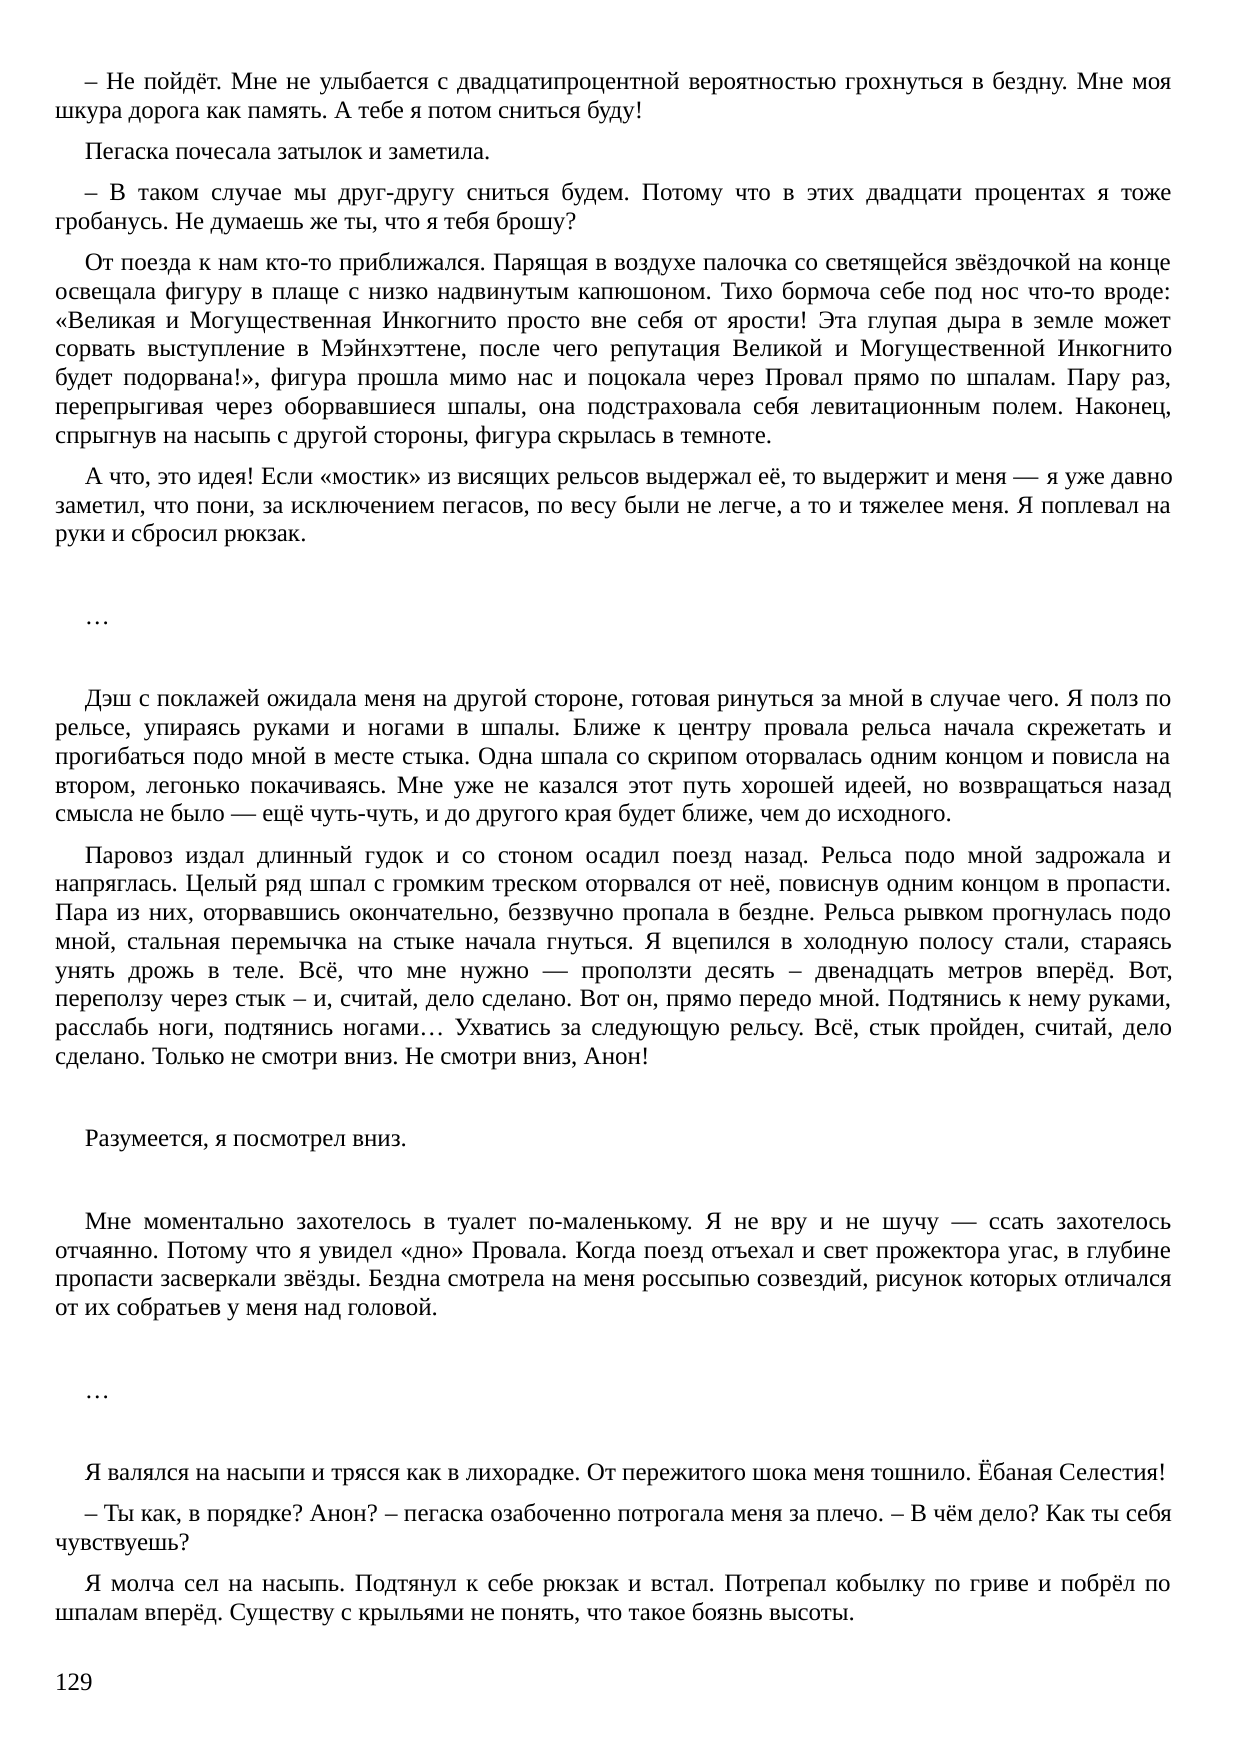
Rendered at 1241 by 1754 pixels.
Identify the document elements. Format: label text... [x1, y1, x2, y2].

text Я молча сел на насыпь. Подтянул к себе рюкзак и встал. Потрепал кобылку по гриве и побрёл по шпалам вперёд. Существу с крыльями не понять, что такое боязнь высоты. [55, 1568, 1173, 1626]
text Разумеется, я посмотрел вниз. [55, 1123, 1173, 1152]
text А что, это идея! Если «мостик» из висящих рельсов выдержал её, то выдержит и меня — я уже давно заметил, что пони, за исключением пегасов, по весу были не легче, а то и тяжелее меня. Я поплевал на руки и сбросил рюкзак. [55, 461, 1173, 547]
text Мне моментально захотелось в туалет по-маленькому. Я не вру и не шучу — ссать захотелось отчаянно. Потому что я увидел «дно» Провала. Когда поезд отъехал и свет прожектора угас, в глубине пропасти засверкали звёзды. Бездна смотрела на меня россыпью созвездий, рисунок которых отличался от их собратьев у меня над головой. [55, 1206, 1173, 1321]
text Я валялся на насыпи и трясся как в лихорадке. От пережитого шока меня тошнило. Ёбаная Селестия! [55, 1457, 1173, 1486]
text От поезда к нам кто-то приближался. Парящая в воздухе палочка со светящейся звёздочкой на конце освещала фигуру в плаще с низко надвинутым капюшоном. Тихо бормоча себе под нос что-то вроде: «Великая и Могущественная Инкогнито просто вне себя от ярости! Эта глупая дыра в земле может сорвать выступление в Мэйнхэттене, после чего репутация Великой и Могущественной Инкогнито будет подорвана!», фигура прошла мимо нас и поцокала через Провал прямо по шпалам. Пару раз, перепрыгивая через оборвавшиеся шпалы, она подстраховала себя левитационным полем. Наконец, спрыгнув на насыпь с другой стороны, фигура скрылась в темноте. [55, 247, 1173, 448]
text – Ты как, в порядке? Анон? – пегаска озабоченно потрогала меня за плечо. – В чём дело? Как ты себя чувствуешь? [55, 1498, 1173, 1556]
text – Не пойдёт. Мне не улыбается с двадцатипроцентной вероятностью грохнуться в бездну. Мне моя шкура дорога как память. А тебе я потом сниться буду! [55, 66, 1173, 123]
text – В таком случае мы друг-другу сниться будем. Потому что в этих двадцати процентах я тоже гробанусь. Не думаешь же ты, что я тебя брошу? [55, 177, 1173, 235]
text … [55, 1375, 1173, 1403]
text Пегаска почесала затылок и заметила. [55, 136, 1173, 165]
text Дэш с поклажей ожидала меня на другой стороне, готовая ринуться за мной в случае чего. Я полз по рельсе, упираясь руками и ногами в шпалы. Ближе к центру провала рельса начала скрежетать и прогибаться подо мной в месте стыка. Одна шпала со скрипом оторвалась одним концом и повисла на втором, легонько покачиваясь. Мне уже не казался этот путь хорошей идеей, но возвращаться назад смысла не было — ещё чуть-чуть, и до другого края будет ближе, чем до исходного. [55, 683, 1173, 827]
text Паровоз издал длинный гудок и со стоном осадил поезд назад. Рельса подо мной задрожала и напряглась. Целый ряд шпал с громким треском оторвался от неё, повиснув одним концом в пропасти. Пара из них, оторвавшись окончательно, беззвучно пропала в бездне. Рельса рывком прогнулась подо мной, стальная перемычка на стыке начала гнуться. Я вцепился в холодную полосу стали, стараясь унять дрожь в теле. Всё, что мне нужно — проползти десять – двенадцать метров вперёд. Вот, переползу через стык – и, считай, дело сделано. Вот он, прямо передо мной. Подтянись к нему руками, расслабь ноги, подтянись ногами… Ухватись за следующую рельсу. Всё, стык пройден, считай, дело сделано. Только не смотри вниз. Не смотри вниз, Анон! [55, 840, 1173, 1070]
text … [55, 601, 1173, 630]
